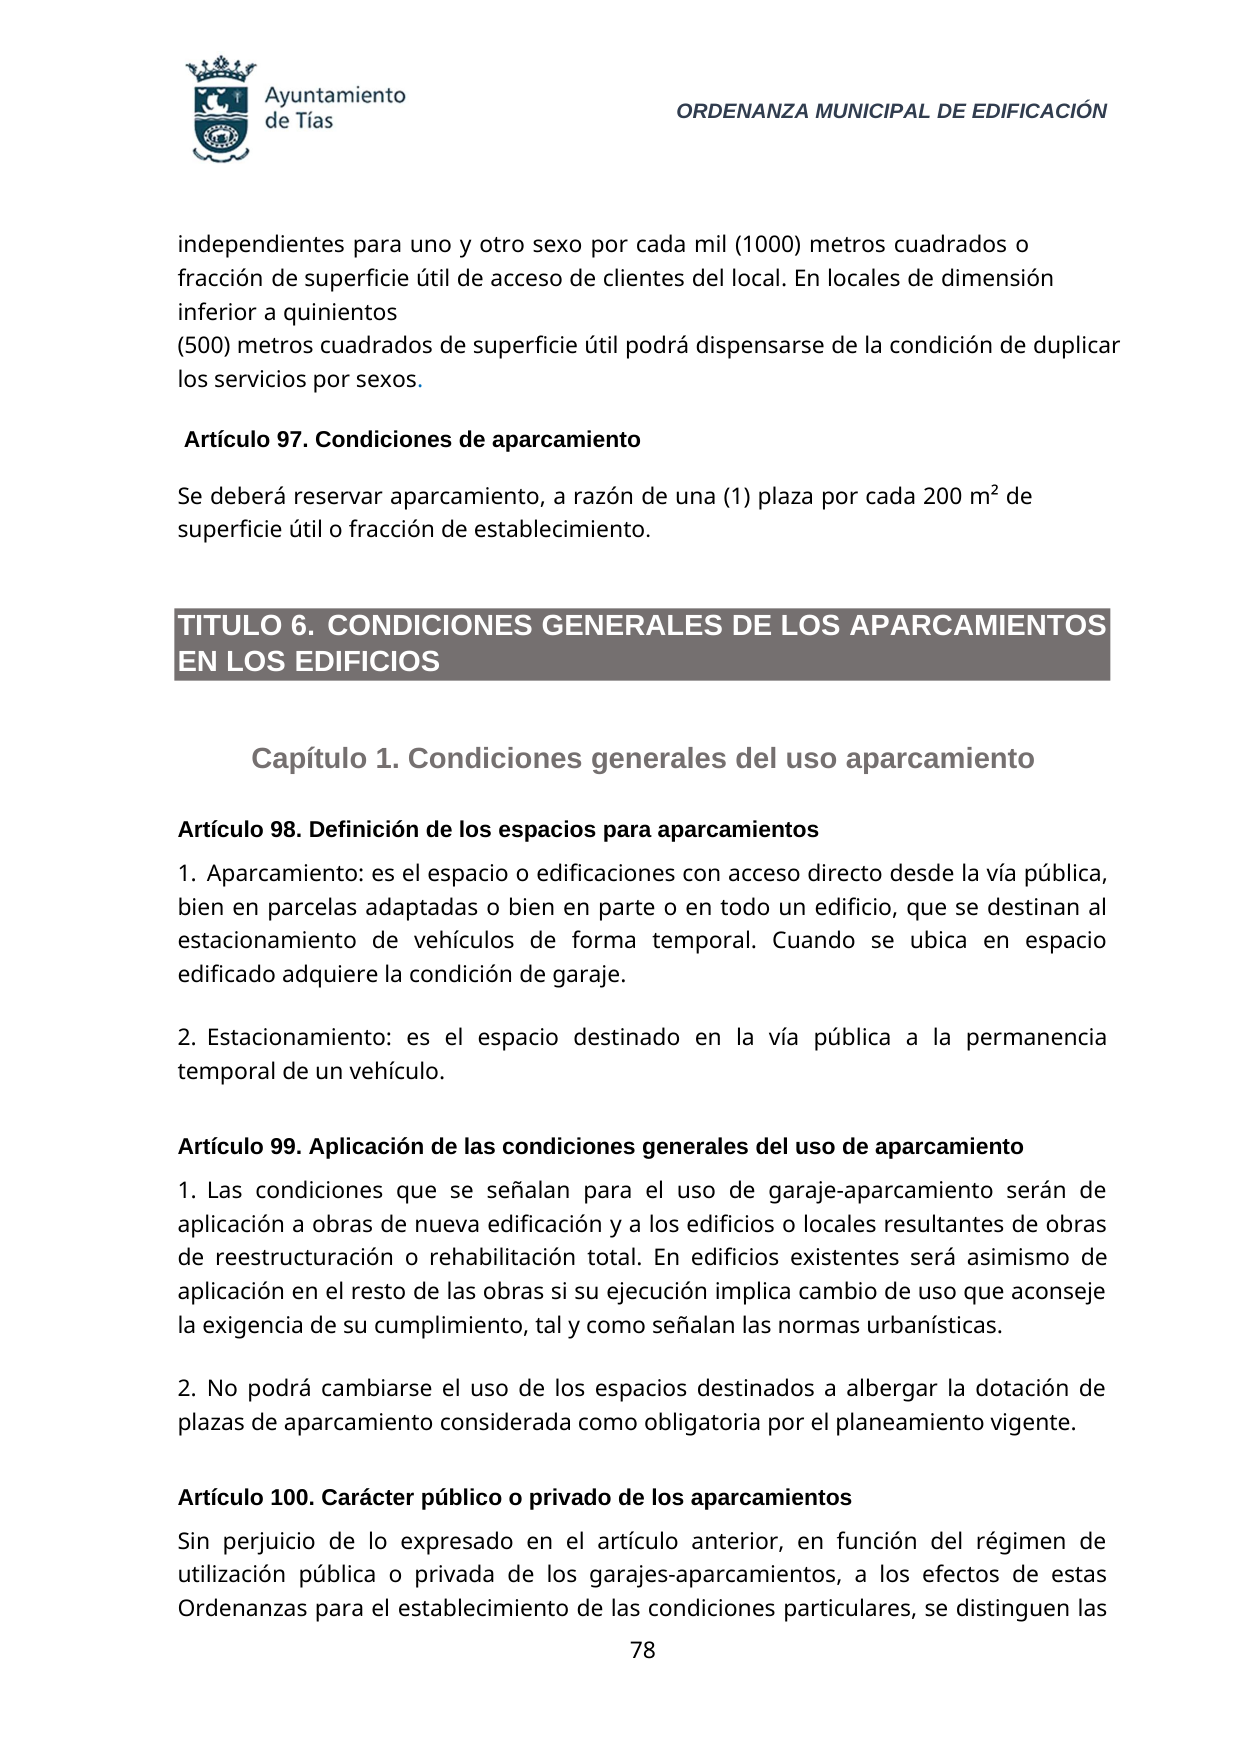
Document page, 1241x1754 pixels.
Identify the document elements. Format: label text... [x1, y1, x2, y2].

subtitle Artículo 99. Aplicación de las condiciones generales del uso de aparcamiento [177, 1133, 1121, 1159]
text (500) metros cuadrados de superficie útil podrá dispensarse de la condición de duplicar los servicios por sexos. [177, 329, 1121, 394]
text Se deberá reservar aparcamiento, a razón de una (1) plaza por cada 200 m² de superficie útil o fracción de establecimiento. [177, 480, 1121, 544]
text TITULO 6. CONDICIONES GENERALES DE LOS APARCAMIENTOS EN LOS EDIFICIOS [177, 608, 1109, 677]
text Sin perjuicio de lo expresado en el artículo anterior, en función del régimen de utilización pública o privada de los garajes-aparcamientos, a los efectos de estas Ordenanzas para el establecimiento de las condiciones particulares, se distinguen las [177, 1524, 1108, 1623]
list Estacionamiento: es el espacio destinado en la vía pública a la permanencia temporal de un vehículo. [177, 1021, 1108, 1086]
subtitle Artículo 100. Carácter público o privado de los aparcamientos [177, 1483, 1121, 1510]
picture [184, 51, 409, 164]
subtitle Capítulo 1. Condiciones generales del uso aparcamiento [251, 741, 1121, 775]
text independientes para uno y otro sexo por cada mil (1000) metros cuadrados o fracción de superficie útil de acceso de clientes del local. En locales de dimensión inferior a quinientos [177, 228, 1121, 327]
subtitle Artículo 97. Condiciones de aparcamiento [184, 426, 1121, 453]
list Las condiciones que se señalan para el uso de garaje-aparcamiento serán de aplicación a obras de nueva edificación y a los edificios o locales resultantes de obras de reestructuración o rehabilitación total. En edificios existentes será asimismo de aplicación en el resto de las obras si su ejecución implica cambio de uso que aconseje la exigencia de su cumplimiento, tal y como señalan las normas urbanísticas. [177, 1174, 1108, 1340]
subtitle Artículo 98. Definición de los espacios para aparcamientos [177, 816, 1121, 842]
list No podrá cambiarse el uso de los espacios destinados a albergar la dotación de plazas de aparcamiento considerada como obligatoria por el planeamiento vigente. [177, 1372, 1108, 1437]
list Aparcamiento: es el espacio o edificaciones con acceso directo desde la vía pública, bien en parcelas adaptadas o bien en parte o en todo un edificio, que se destinan al estacionamiento de vehículos de forma temporal. Cuando se ubica en espacio edificado adquiere la condición de garaje. [177, 857, 1108, 989]
